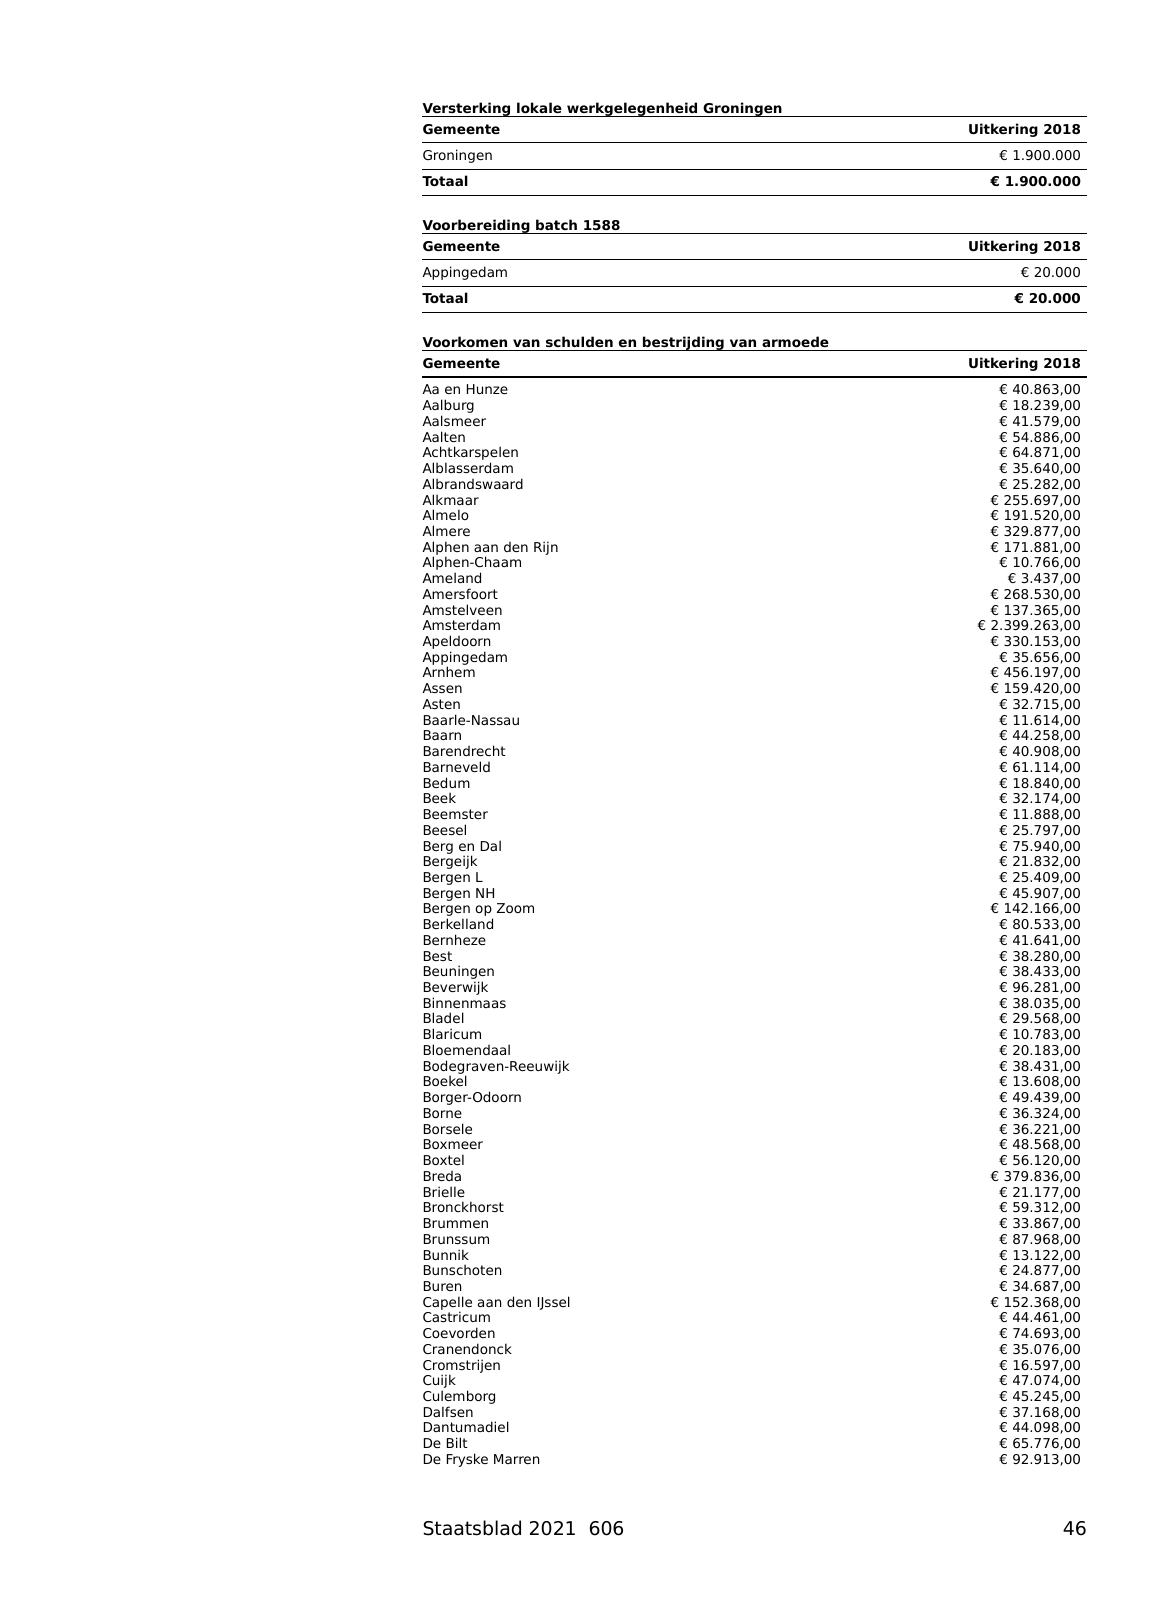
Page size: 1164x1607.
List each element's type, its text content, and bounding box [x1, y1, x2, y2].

table_cell € 1.900.000 [839, 143, 1087, 168]
table_cell Gemeente [422, 117, 839, 142]
table_cell € 38.280,00 [863, 949, 1087, 964]
table_cell Baarn [422, 728, 863, 744]
table_cell Alblasserdam [422, 461, 863, 477]
table_cell Breda [422, 1169, 863, 1184]
table_cell € 20.000 [839, 260, 1087, 286]
table_cell Blaricum [422, 1027, 863, 1043]
table_cell € 44.461,00 [863, 1310, 1087, 1326]
table_cell Bladel [422, 1011, 863, 1027]
table_cell Appingedam [422, 650, 863, 665]
table_cell € 24.877,00 [863, 1263, 1087, 1279]
table_cell € 65.776,00 [863, 1436, 1087, 1452]
table_cell € 21.177,00 [863, 1184, 1087, 1200]
table_cell Bergen op Zoom [422, 901, 863, 917]
table_cell Totaal [422, 170, 839, 194]
table_cell De Bilt [422, 1436, 863, 1452]
table_cell € 41.641,00 [863, 933, 1087, 948]
table_cell € 96.281,00 [863, 980, 1087, 996]
table_cell Almere [422, 524, 863, 539]
table_cell € 142.166,00 [863, 901, 1087, 917]
table_cell Coevorden [422, 1326, 863, 1342]
table_cell € 11.888,00 [863, 807, 1087, 823]
table_cell Almelo [422, 508, 863, 524]
table_cell € 25.797,00 [863, 823, 1087, 838]
table_cell € 29.568,00 [863, 1011, 1087, 1027]
table_cell Beemster [422, 807, 863, 823]
table_cell € 35.640,00 [863, 461, 1087, 477]
table_cell Dalfsen [422, 1405, 863, 1420]
table_cell Groningen [422, 143, 839, 168]
table_cell Gemeente [422, 351, 863, 376]
table_cell Bergen NH [422, 886, 863, 901]
table_cell € 56.120,00 [863, 1153, 1087, 1169]
table_cell Achtkarspelen [422, 445, 863, 461]
table_cell Bloemendaal [422, 1043, 863, 1058]
table_cell € 379.836,00 [863, 1169, 1087, 1184]
table_cell € 33.867,00 [863, 1216, 1087, 1232]
table_cell € 54.886,00 [863, 429, 1087, 445]
table_cell € 38.433,00 [863, 964, 1087, 980]
table_cell € 18.840,00 [863, 775, 1087, 791]
table_cell Aalsmeer [422, 414, 863, 429]
table_cell Aalburg [422, 398, 863, 414]
table_cell Bergen L [422, 870, 863, 886]
table_cell € 32.174,00 [863, 791, 1087, 807]
table_cell Beverwijk [422, 980, 863, 996]
table_cell Barneveld [422, 760, 863, 775]
table_cell Borger-Odoorn [422, 1090, 863, 1106]
table_cell € 159.420,00 [863, 681, 1087, 697]
table_cell Apeldoorn [422, 634, 863, 649]
table_cell € 11.614,00 [863, 713, 1087, 728]
table_cell Albrandswaard [422, 477, 863, 492]
table_cell Bronckhorst [422, 1200, 863, 1216]
table_cell € 37.168,00 [863, 1405, 1087, 1420]
table_cell € 59.312,00 [863, 1200, 1087, 1216]
table_header Versterking lokale werkgelegenheid Groningen [422, 100, 1087, 116]
table_cell Boekel [422, 1074, 863, 1090]
table_cell Bodegraven-Reeuwijk [422, 1059, 863, 1074]
table_cell Uitkering 2018 [839, 117, 1087, 142]
table_cell € 35.076,00 [863, 1342, 1087, 1357]
table_cell € 40.908,00 [863, 744, 1087, 760]
table_cell Borne [422, 1106, 863, 1121]
table_cell Aalten [422, 429, 863, 445]
table_cell Totaal [422, 287, 839, 312]
table_cell Berg en Dal [422, 838, 863, 854]
table_cell € 92.913,00 [863, 1452, 1087, 1467]
table_cell € 255.697,00 [863, 492, 1087, 508]
table_cell Beek [422, 791, 863, 807]
table_cell € 13.608,00 [863, 1074, 1087, 1090]
table_cell Bedum [422, 775, 863, 791]
table_cell € 171.881,00 [863, 540, 1087, 555]
table_cell € 38.035,00 [863, 996, 1087, 1011]
table_cell Baarle-Nassau [422, 713, 863, 728]
table_cell Beuningen [422, 964, 863, 980]
table_cell € 20.000 [839, 287, 1087, 312]
table_cell € 75.940,00 [863, 838, 1087, 854]
table_cell € 18.239,00 [863, 398, 1087, 414]
table_cell Arnhem [422, 665, 863, 681]
table_cell € 34.687,00 [863, 1279, 1087, 1294]
table_cell Brielle [422, 1184, 863, 1200]
table_cell € 48.568,00 [863, 1137, 1087, 1153]
table_cell € 13.122,00 [863, 1247, 1087, 1263]
table_cell € 25.409,00 [863, 870, 1087, 886]
table_cell Alphen aan den Rijn [422, 540, 863, 555]
table_cell Amersfoort [422, 587, 863, 602]
table_cell € 36.324,00 [863, 1106, 1087, 1121]
table_cell Amsterdam [422, 618, 863, 634]
table_cell De Fryske Marren [422, 1452, 863, 1467]
table_cell € 191.520,00 [863, 508, 1087, 524]
table_cell € 3.437,00 [863, 571, 1087, 587]
table_cell Bergeijk [422, 854, 863, 870]
table_cell € 47.074,00 [863, 1373, 1087, 1389]
table_cell € 329.877,00 [863, 524, 1087, 539]
table_header Voorkomen van schulden en bestrijding van armoede [422, 335, 1087, 350]
table_cell Bunschoten [422, 1263, 863, 1279]
table_cell Beesel [422, 823, 863, 838]
table_cell Barendrecht [422, 744, 863, 760]
table_cell Amstelveen [422, 603, 863, 618]
table_cell € 25.282,00 [863, 477, 1087, 492]
table_cell € 10.766,00 [863, 555, 1087, 571]
table_cell Berkelland [422, 917, 863, 933]
table_cell Culemborg [422, 1389, 863, 1404]
table_cell Borsele [422, 1121, 863, 1137]
table_cell Uitkering 2018 [839, 234, 1087, 259]
table_cell Asten [422, 697, 863, 712]
table_cell Boxmeer [422, 1137, 863, 1153]
table_cell € 40.863,00 [863, 378, 1087, 398]
table_cell Buren [422, 1279, 863, 1294]
table_cell Cromstrijen [422, 1358, 863, 1373]
table_cell Assen [422, 681, 863, 697]
table_cell € 21.832,00 [863, 854, 1087, 870]
table_cell € 45.245,00 [863, 1389, 1087, 1404]
table_cell € 36.221,00 [863, 1121, 1087, 1137]
table_cell € 35.656,00 [863, 650, 1087, 665]
table_cell Capelle aan den IJssel [422, 1295, 863, 1310]
table_cell € 20.183,00 [863, 1043, 1087, 1058]
table_cell € 456.197,00 [863, 665, 1087, 681]
table_cell Castricum [422, 1310, 863, 1326]
table_cell € 330.153,00 [863, 634, 1087, 649]
table_cell Appingedam [422, 260, 839, 286]
table_cell Cuijk [422, 1373, 863, 1389]
table_cell Dantumadiel [422, 1420, 863, 1436]
table_cell € 268.530,00 [863, 587, 1087, 602]
table_cell Best [422, 949, 863, 964]
table_cell Ameland [422, 571, 863, 587]
table_cell € 64.871,00 [863, 445, 1087, 461]
table_cell € 44.258,00 [863, 728, 1087, 744]
table_cell Bernheze [422, 933, 863, 948]
table_cell Alphen-Chaam [422, 555, 863, 571]
table_cell € 137.365,00 [863, 603, 1087, 618]
table_cell € 41.579,00 [863, 414, 1087, 429]
table_cell € 152.368,00 [863, 1295, 1087, 1310]
table_cell € 74.693,00 [863, 1326, 1087, 1342]
table_cell € 49.439,00 [863, 1090, 1087, 1106]
table_header Voorbereiding batch 1588 [422, 218, 1087, 233]
table_cell Boxtel [422, 1153, 863, 1169]
table_cell € 61.114,00 [863, 760, 1087, 775]
table_cell € 45.907,00 [863, 886, 1087, 901]
table_cell € 2.399.263,00 [863, 618, 1087, 634]
table_cell Aa en Hunze [422, 378, 863, 398]
table_cell Bunnik [422, 1247, 863, 1263]
table_cell € 44.098,00 [863, 1420, 1087, 1436]
table_cell Binnenmaas [422, 996, 863, 1011]
table_cell € 1.900.000 [839, 170, 1087, 194]
table_cell Brummen [422, 1216, 863, 1232]
table_cell € 16.597,00 [863, 1358, 1087, 1373]
table_cell Uitkering 2018 [863, 351, 1087, 376]
table_cell Gemeente [422, 234, 839, 259]
table_cell Brunssum [422, 1232, 863, 1247]
table_cell € 80.533,00 [863, 917, 1087, 933]
table_cell € 10.783,00 [863, 1027, 1087, 1043]
table_cell € 87.968,00 [863, 1232, 1087, 1247]
table_cell Cranendonck [422, 1342, 863, 1357]
table_cell Alkmaar [422, 492, 863, 508]
table_cell € 32.715,00 [863, 697, 1087, 712]
table_cell € 38.431,00 [863, 1059, 1087, 1074]
